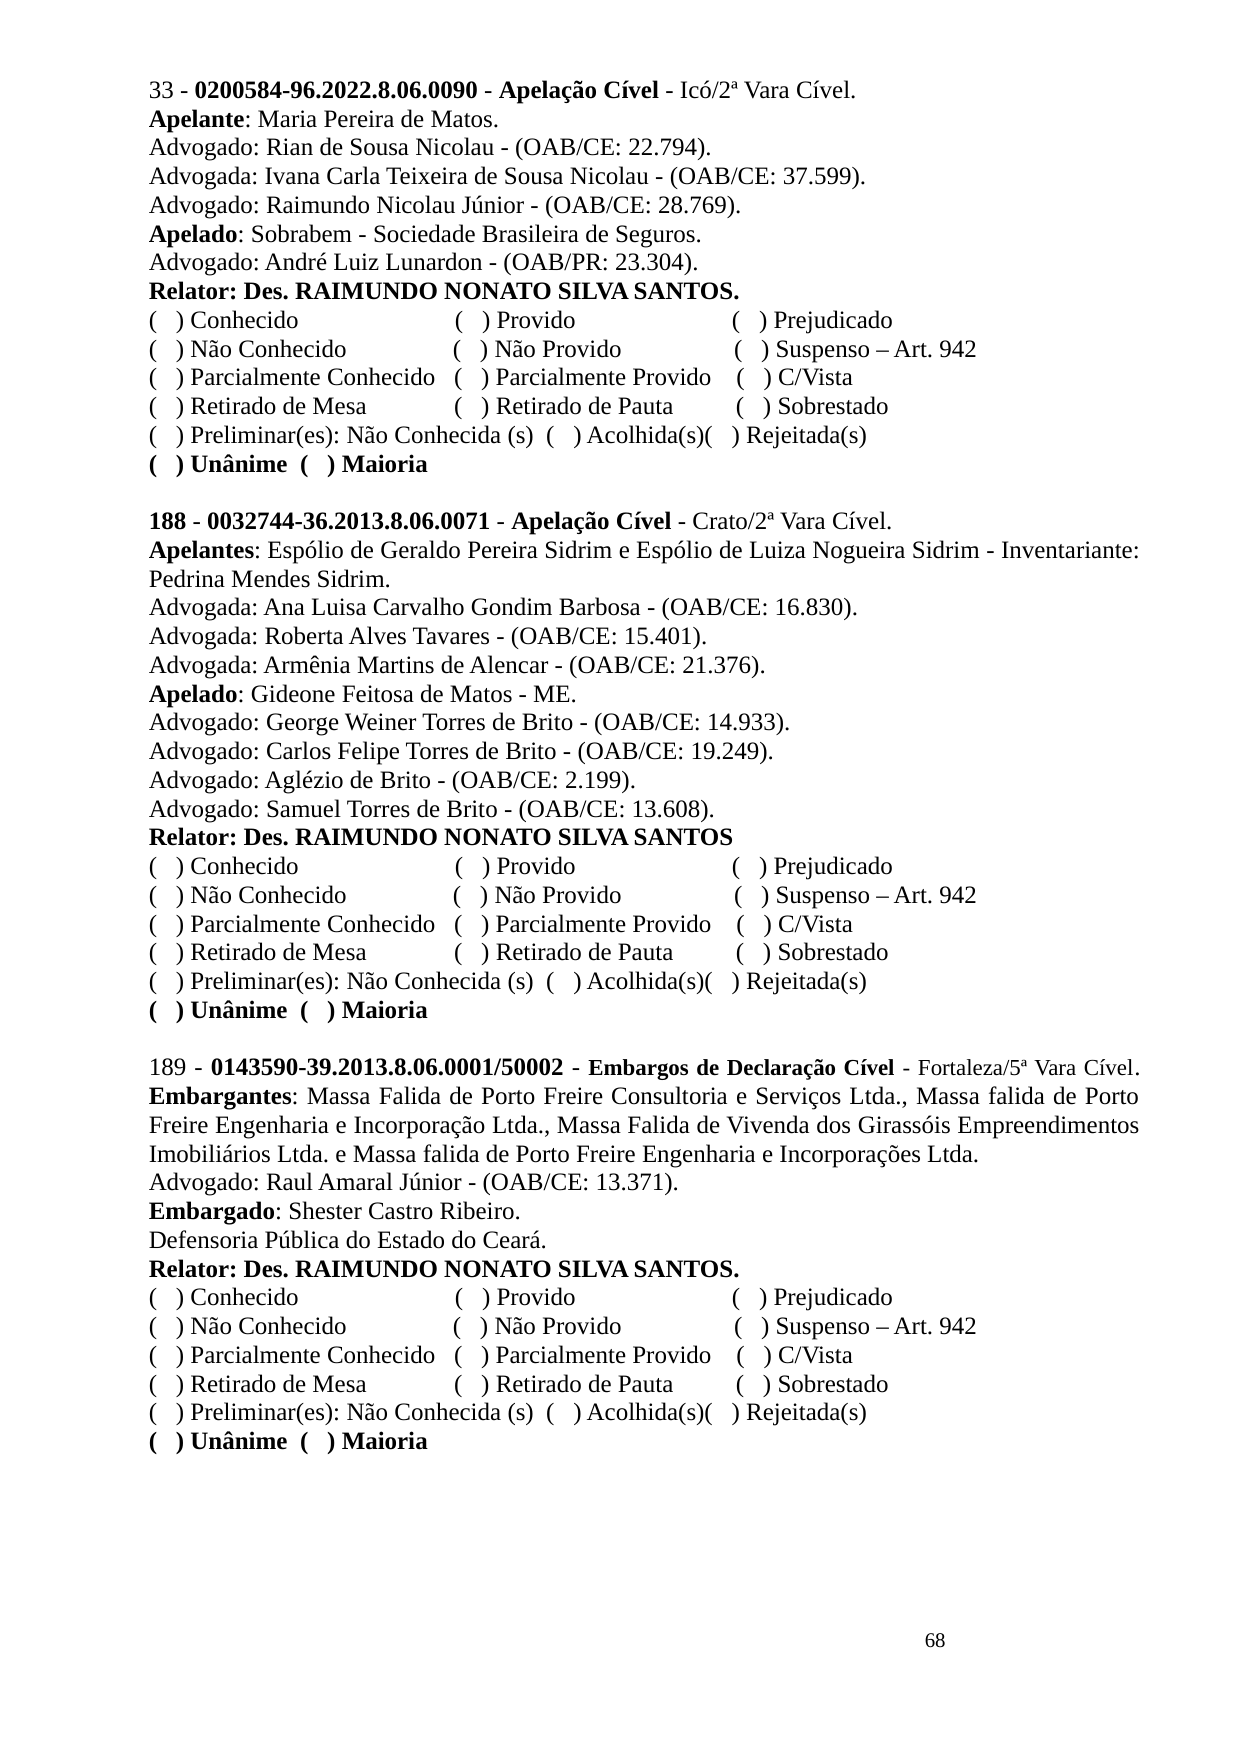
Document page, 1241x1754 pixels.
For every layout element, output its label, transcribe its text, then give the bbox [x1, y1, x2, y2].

text Advogado: Samuel Torres de Brito - (OAB/CE: 13.608). [148, 794, 1141, 822]
text ( ) Preliminar(es): Não Conhecida (s) ( ) Acolhida(s)( ) Rejeitada(s) [148, 1397, 1158, 1426]
text Apelantes: Espólio de Geraldo Pereira Sidrim e Espólio de Luiza Nogueira Sidrim - Inventariante: Pedrina Mendes Sidrim. [148, 535, 1141, 592]
text Advogada: Ivana Carla Teixeira de Sousa Nicolau - (OAB/CE: 37.599). [148, 161, 1141, 190]
text Advogado: Carlos Felipe Torres de Brito - (OAB/CE: 19.249). [148, 736, 1141, 765]
text Advogada: Roberta Alves Tavares - (OAB/CE: 15.401). [148, 621, 1141, 650]
text ( ) Retirado de Mesa ( ) Retirado de Pauta ( ) Sobrestado [148, 1369, 1158, 1397]
text Apelado: Sobrabem - Sociedade Brasileira de Seguros. [148, 219, 1141, 247]
text ( ) Conhecido ( ) Provido ( ) Prejudicado [148, 851, 1141, 880]
text ( ) Conhecido ( ) Provido ( ) Prejudicado [148, 1282, 1141, 1311]
text 33 - 0200584-96.2022.8.06.0090 - Apelação Cível - Icó/2ª Vara Cível. [148, 75, 1141, 104]
text ( ) Preliminar(es): Não Conhecida (s) ( ) Acolhida(s)( ) Rejeitada(s) [148, 966, 1158, 995]
text Advogado: André Luiz Lunardon - (OAB/PR: 23.304). [148, 247, 1141, 276]
text Advogada: Ana Luisa Carvalho Gondim Barbosa - (OAB/CE: 16.830). [148, 592, 1141, 621]
text Apelado: Gideone Feitosa de Matos - ME. [148, 679, 1141, 707]
text 189 - 0143590-39.2013.8.06.0001/50002 - Embargos de Declaração Cível - Fortaleza/5ª Vara Cível. Embargantes: Massa Falida de Porto Freire Consultoria e Serviços Ltda., Massa falida de Porto Freire Engenharia e Incorporação Ltda., Massa Falida de Vivenda dos Girassóis Empreendimentos Imobiliários Ltda. e Massa falida de Porto Freire Engenharia e Incorporações Ltda. [148, 1052, 1141, 1167]
text ( ) Retirado de Mesa ( ) Retirado de Pauta ( ) Sobrestado [148, 937, 1158, 966]
text Defensoria Pública do Estado do Ceará. [148, 1225, 1141, 1254]
text Apelante: Maria Pereira de Matos. [148, 104, 1141, 132]
text ( ) Conhecido ( ) Provido ( ) Prejudicado [148, 305, 1141, 334]
text Relator: Des. RAIMUNDO NONATO SILVA SANTOS. [148, 1254, 1141, 1282]
text ( ) Parcialmente Conhecido ( ) Parcialmente Provido ( ) C/Vista [148, 909, 1158, 937]
text ( ) Não Conhecido ( ) Não Provido ( ) Suspenso – Art. 942 [148, 334, 1158, 362]
text ( ) Unânime ( ) Maioria [148, 1426, 1158, 1455]
text Advogado: Raul Amaral Júnior - (OAB/CE: 13.371). [148, 1167, 1141, 1196]
text ( ) Não Conhecido ( ) Não Provido ( ) Suspenso – Art. 942 [148, 1311, 1158, 1340]
text Advogado: Raimundo Nicolau Júnior - (OAB/CE: 28.769). [148, 190, 1141, 219]
text Relator: Des. RAIMUNDO NONATO SILVA SANTOS. [148, 276, 1141, 305]
text ( ) Não Conhecido ( ) Não Provido ( ) Suspenso – Art. 942 [148, 880, 1158, 909]
text ( ) Unânime ( ) Maioria [148, 995, 1158, 1024]
text 188 - 0032744-36.2013.8.06.0071 - Apelação Cível - Crato/2ª Vara Cível. [148, 506, 1141, 535]
text Advogado: Rian de Sousa Nicolau - (OAB/CE: 22.794). [148, 132, 1141, 161]
text Advogado: George Weiner Torres de Brito - (OAB/CE: 14.933). [148, 707, 1141, 736]
text Embargado: Shester Castro Ribeiro. [148, 1196, 1141, 1225]
text Advogada: Armênia Martins de Alencar - (OAB/CE: 21.376). [148, 650, 1141, 679]
text Relator: Des. RAIMUNDO NONATO SILVA SANTOS [148, 822, 1141, 851]
text ( ) Preliminar(es): Não Conhecida (s) ( ) Acolhida(s)( ) Rejeitada(s) [148, 420, 1158, 449]
text ( ) Parcialmente Conhecido ( ) Parcialmente Provido ( ) C/Vista [148, 1340, 1158, 1369]
text ( ) Unânime ( ) Maioria [148, 449, 1158, 477]
text ( ) Parcialmente Conhecido ( ) Parcialmente Provido ( ) C/Vista [148, 362, 1158, 391]
text Advogado: Aglézio de Brito - (OAB/CE: 2.199). [148, 765, 1141, 794]
text ( ) Retirado de Mesa ( ) Retirado de Pauta ( ) Sobrestado [148, 391, 1158, 420]
